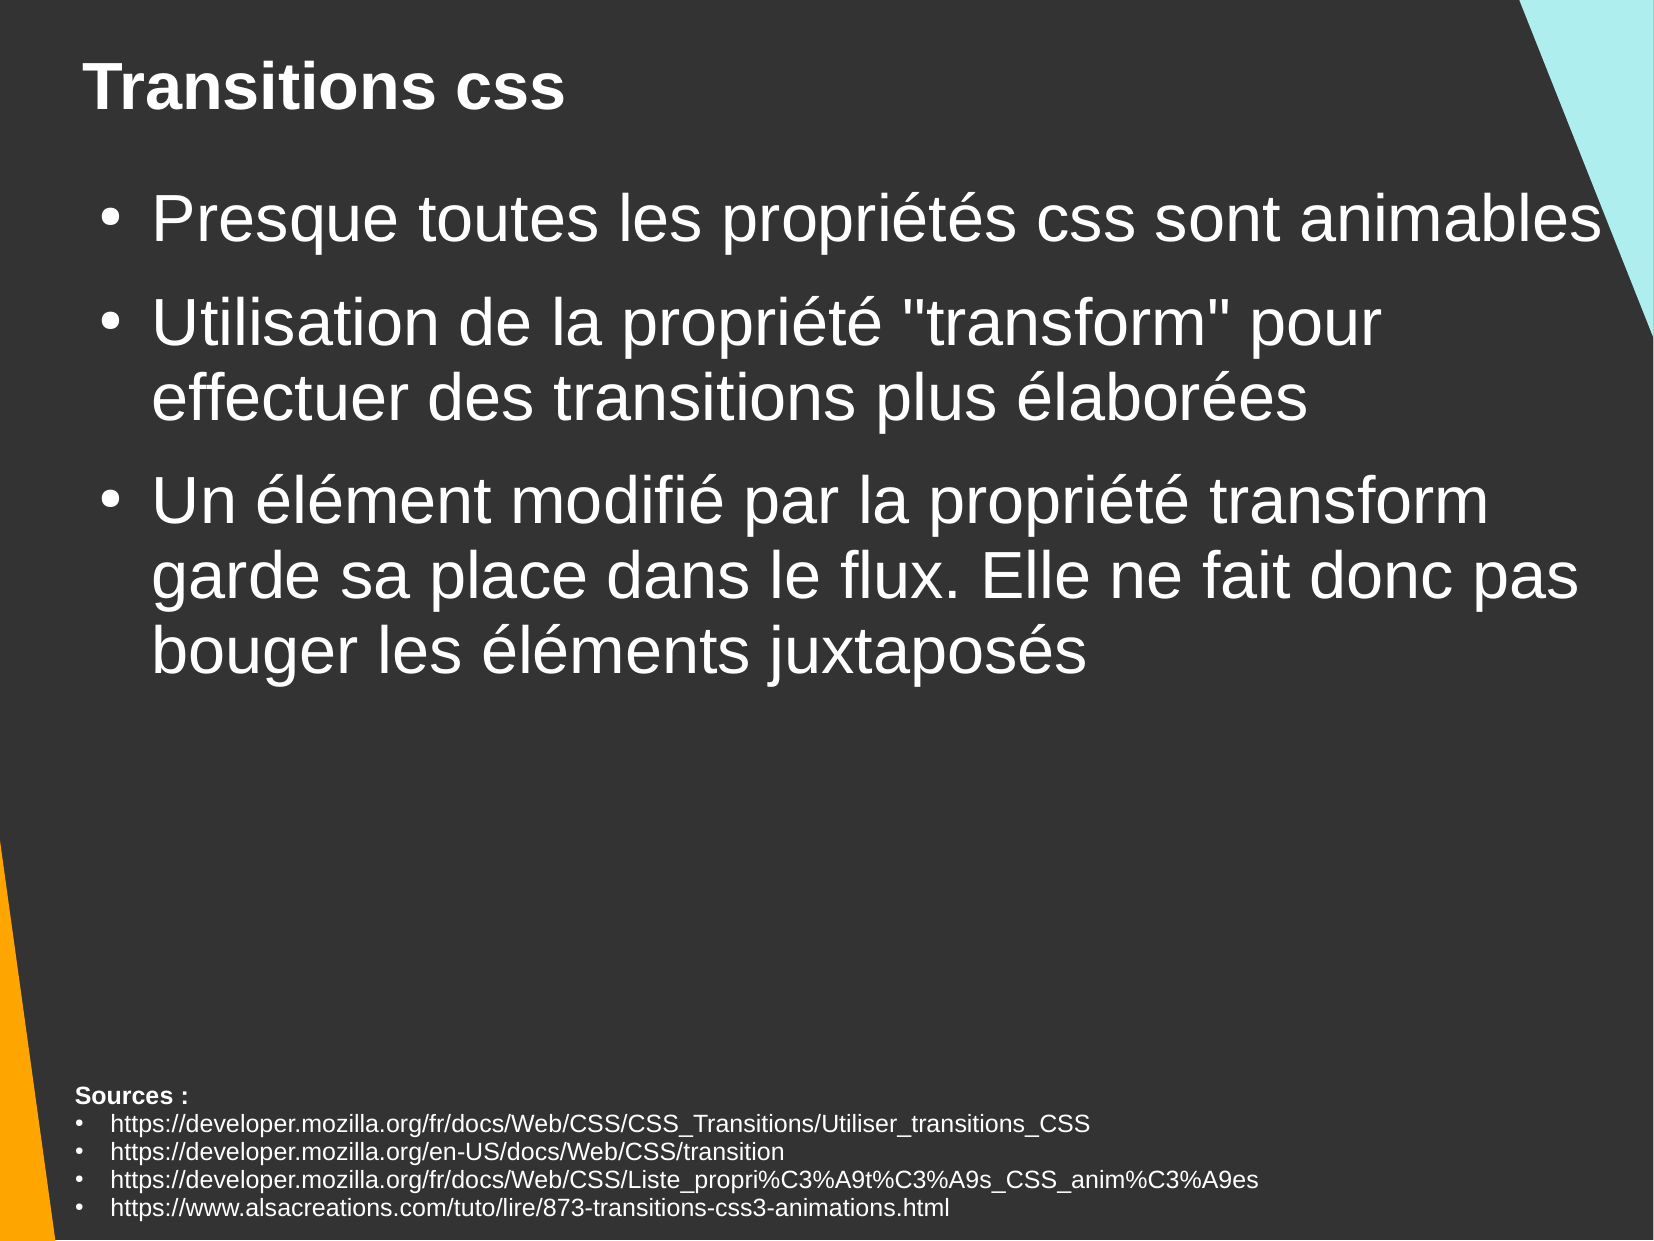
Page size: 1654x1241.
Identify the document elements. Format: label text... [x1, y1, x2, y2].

text_box Sources : https://developer.mozilla.org/fr/docs/Web/CSS/CSS_Transitions/Utiliser_transitions_CSS https://developer.mozilla.org/en-US/docs/Web/CSS/transition https://developer.mozilla.org/fr/docs/Web/CSS/Liste_propri%C3%A9t%C3%A9s_CSS_anim%C3%A9es https://www.alsacreations.com/tuto/lire/873-transitions-css3-animations.html [60, 1074, 1546, 1241]
title Transitions css [82, 49, 1571, 152]
list Presque toutes les propriétés css sont animables Utilisation de la propriété "transform" pour effectuer des transitions plus élaborées Un élément modifié par la propriété transform garde sa place dans le flux. Elle ne fait donc pas bouger les éléments juxtaposés [80, 180, 1630, 993]
text_box [0, 840, 56, 1241]
text_box [1519, 0, 1654, 340]
